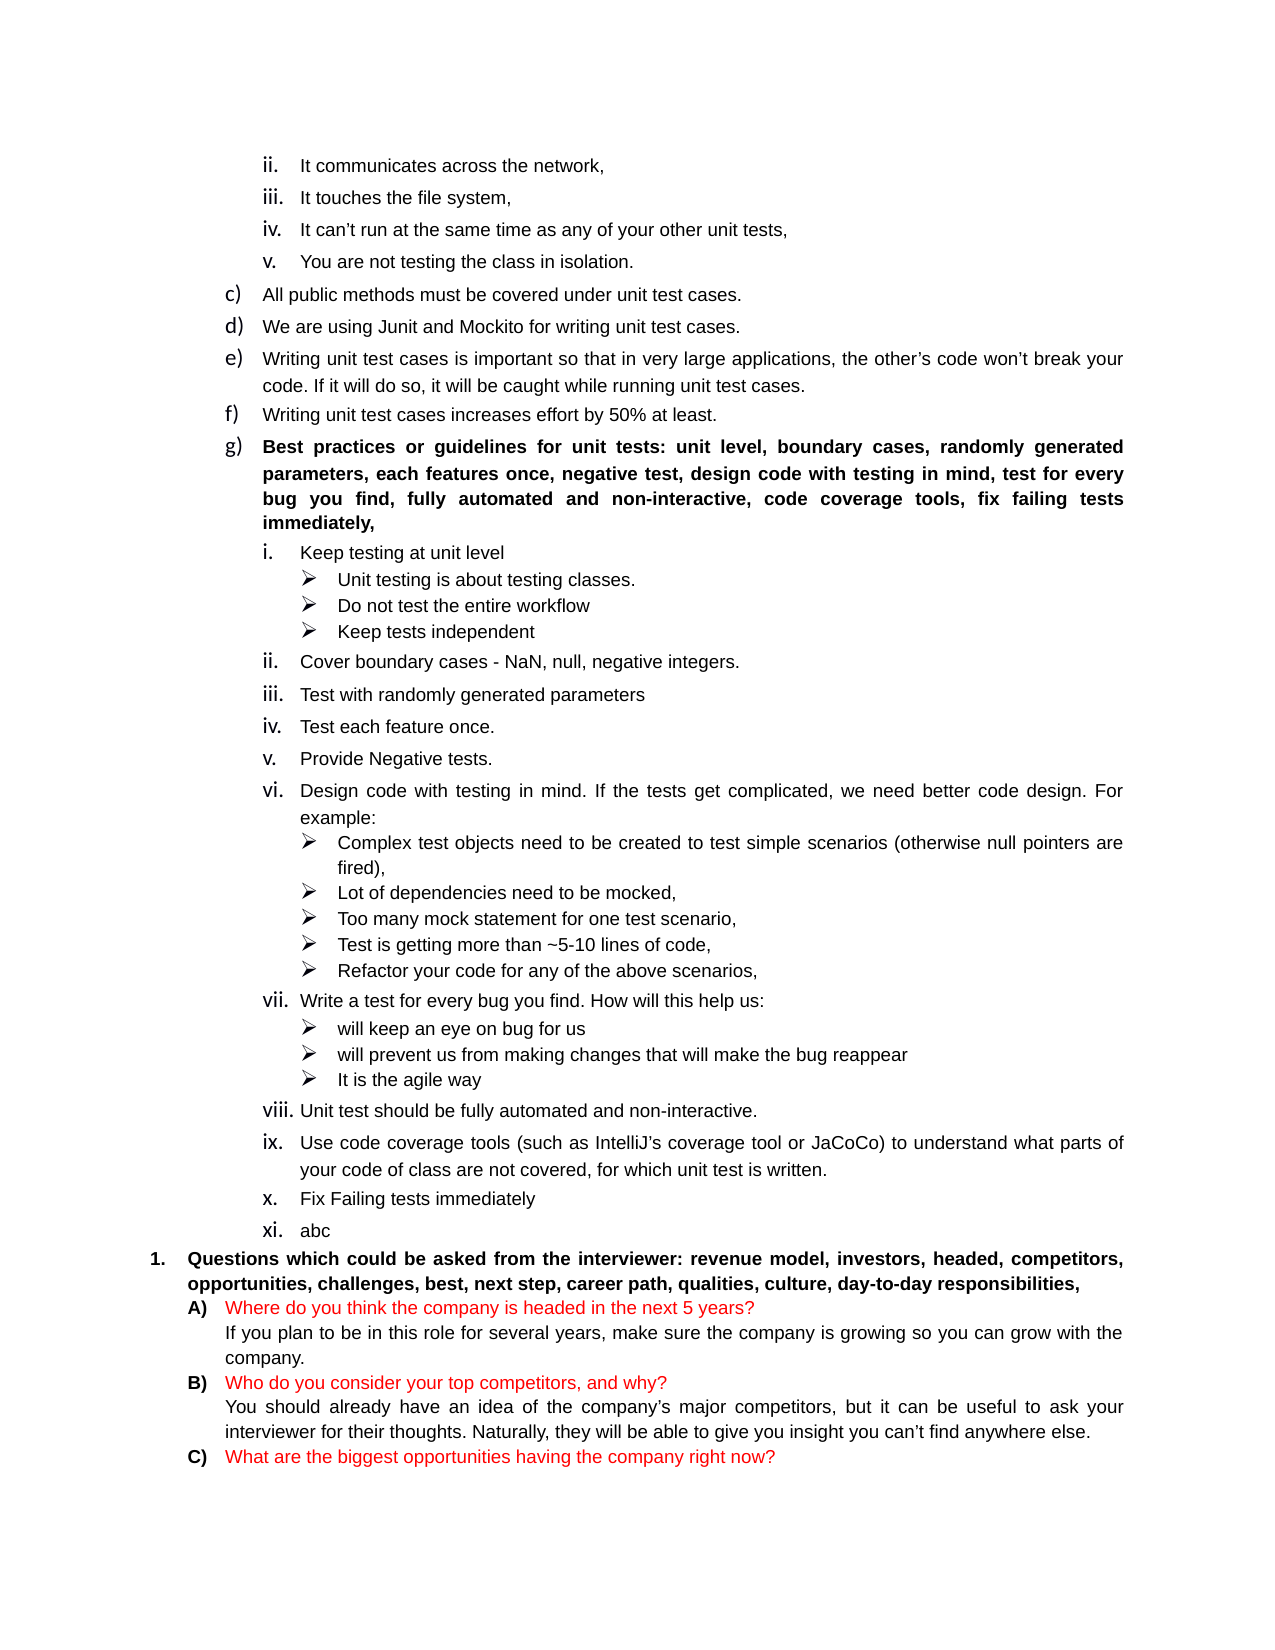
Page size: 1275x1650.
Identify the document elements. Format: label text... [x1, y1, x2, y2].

list Test is getting more than ~5-10 lines of code, [300, 934, 1125, 956]
list will keep an eye on bug for us [300, 1017, 1125, 1040]
list will prevent us from making changes that will make the bug reappear [300, 1043, 1125, 1066]
list Keep tests independent [300, 621, 1125, 643]
list It communicates across the network, [262, 150, 1125, 178]
list It can’t run at the same time as any of your other unit tests, [262, 214, 1125, 242]
list All public methods must be covered under unit test cases. [225, 279, 1125, 307]
list Write a test for every bug you find. How will this help us: [262, 985, 1125, 1013]
list What are the biggest opportunities having the company right now? [187, 1446, 1125, 1467]
list Do not test the entire workflow [300, 595, 1125, 617]
list Refactor your code for any of the above scenarios, [300, 959, 1125, 982]
list Complex test objects need to be created to test simple scenarios (otherwise null pointers are fired), [300, 831, 1125, 879]
list Too many mock statement for one test scenario, [300, 908, 1125, 930]
list Who do you consider your top competitors, and why? [187, 1372, 1125, 1393]
list Keep testing at unit level [262, 537, 1125, 565]
list Provide Negative tests. [262, 743, 1125, 771]
list Where do you think the company is headed in the next 5 years? [187, 1297, 1125, 1319]
list We are using Junit and Mockito for writing unit test cases. [225, 311, 1125, 339]
list You are not testing the class in isolation. [262, 247, 1125, 274]
list Use code coverage tools (such as IntelliJ’s coverage tool or JaCoCo) to understand what parts of your code of class are not covered, for which unit test is written. [262, 1127, 1125, 1180]
list Design code with testing in mind. If the tests get complicated, we need better code design. For example: [262, 775, 1125, 828]
list Best practices or guidelines for unit tests: unit level, boundary cases, randomly generated parameters, each features once, negative test, design code with testing in mind, test for every bug you find, fully automated and non-interactive, code coverage tools, fix failing tests immediately, [225, 431, 1125, 534]
list Test with randomly generated parameters [262, 679, 1125, 707]
list Unit test should be fully automated and non-interactive. [262, 1095, 1125, 1123]
list Questions which could be asked from the interviewer: revenue model, investors, headed, competitors, opportunities, challenges, best, next step, career path, qualities, culture, day-to-day responsibilities, [150, 1248, 1125, 1294]
list Fix Failing tests immediately [262, 1183, 1125, 1211]
list You should already have an idea of the company’s major competitors, but it can be useful to ask your interviewer for their thoughts. Naturally, they will be able to give you insight you can’t find anywhere else. [187, 1396, 1125, 1443]
list Unit testing is about testing classes. [300, 569, 1125, 592]
list Test each feature once. [262, 711, 1125, 739]
list Writing unit test cases increases effort by 50% at least. [225, 399, 1125, 427]
list Cover boundary cases - NaN, null, negative integers. [262, 647, 1125, 675]
list It touches the file system, [262, 182, 1125, 210]
list Writing unit test cases is important so that in very large applications, the other’s code won’t break your code. If it will do so, it will be caught while running unit test cases. [225, 343, 1125, 396]
list Lot of dependencies need to be mocked, [300, 882, 1125, 904]
list abc [262, 1215, 1125, 1243]
list If you plan to be in this role for several years, make sure the company is growing so you can grow with the company. [187, 1322, 1125, 1368]
list It is the agile way [300, 1069, 1125, 1092]
